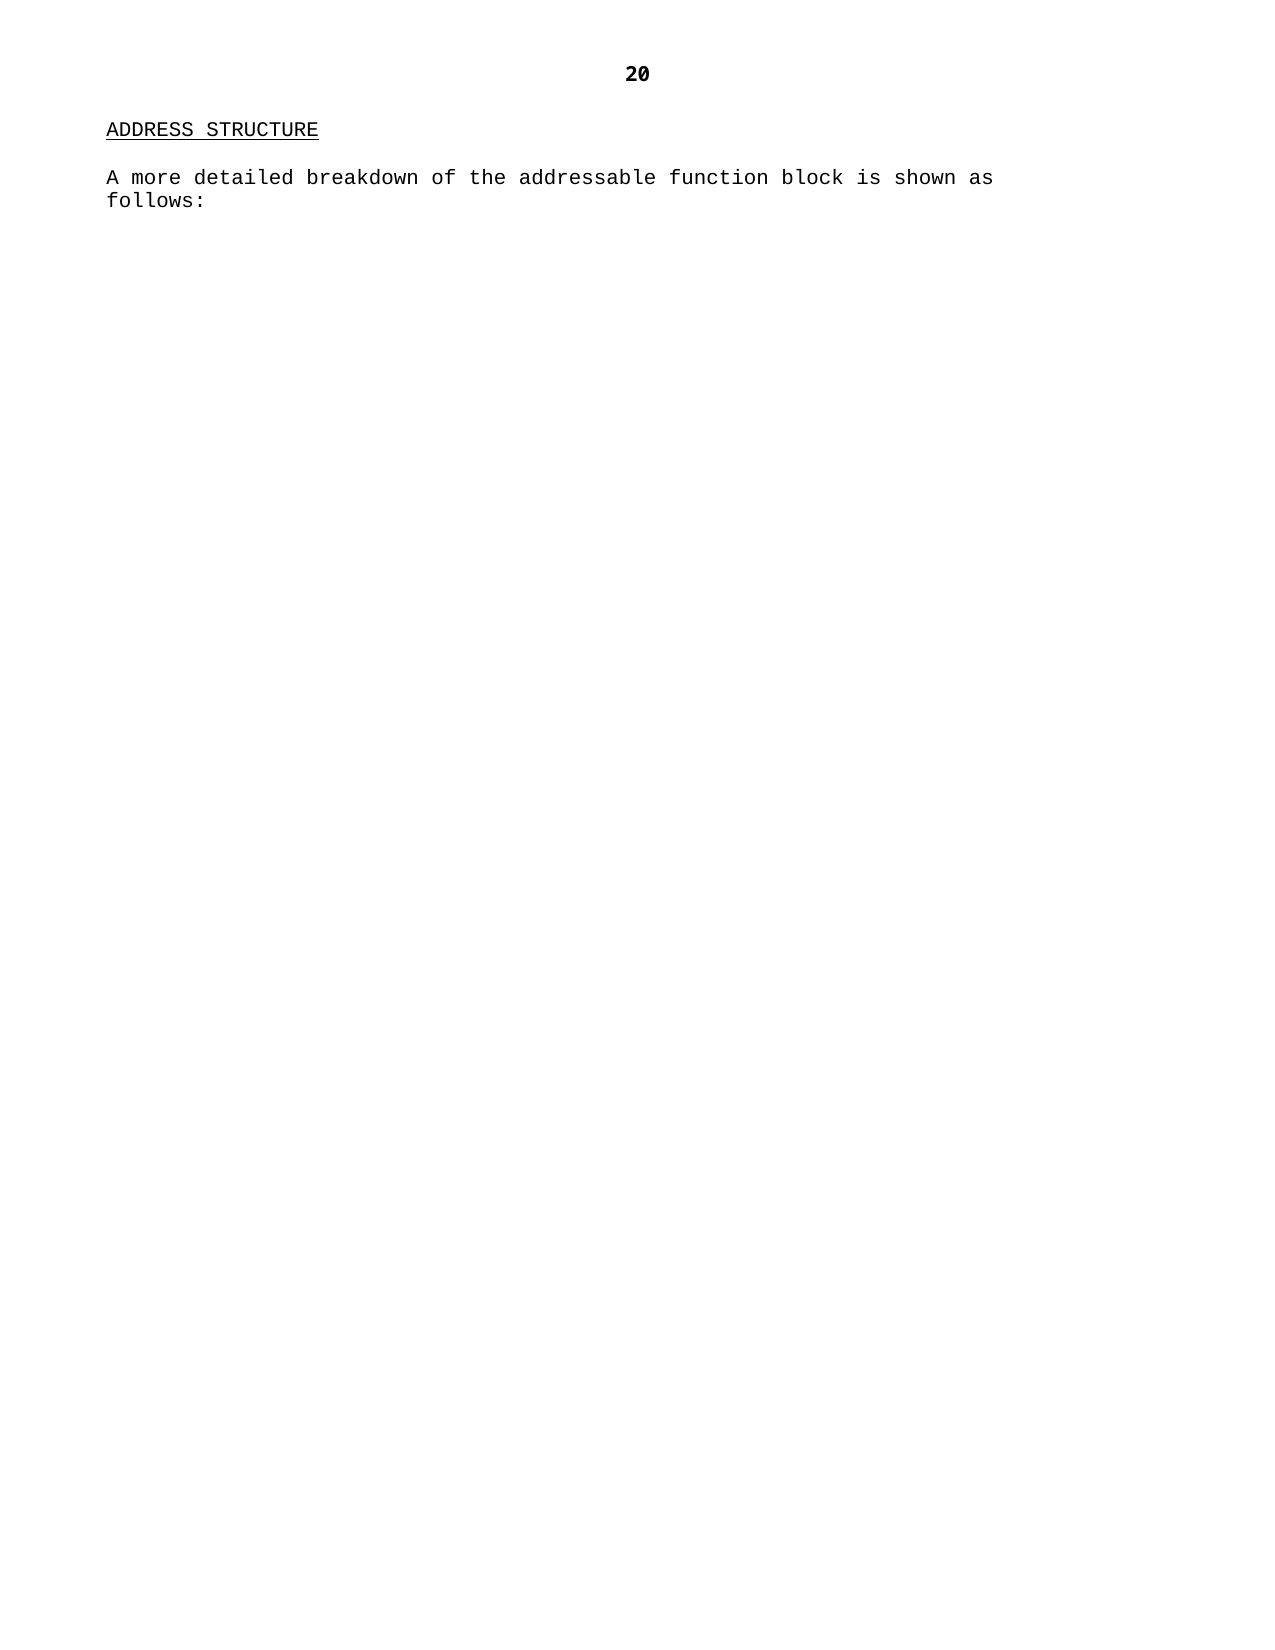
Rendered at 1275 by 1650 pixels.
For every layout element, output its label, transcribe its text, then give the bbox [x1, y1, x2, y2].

text ADDRESS STRUCTURE [106, 118, 1169, 142]
text follows: [106, 189, 1169, 213]
text A more detailed breakdown of the addressable function block is shown as [106, 165, 1169, 189]
